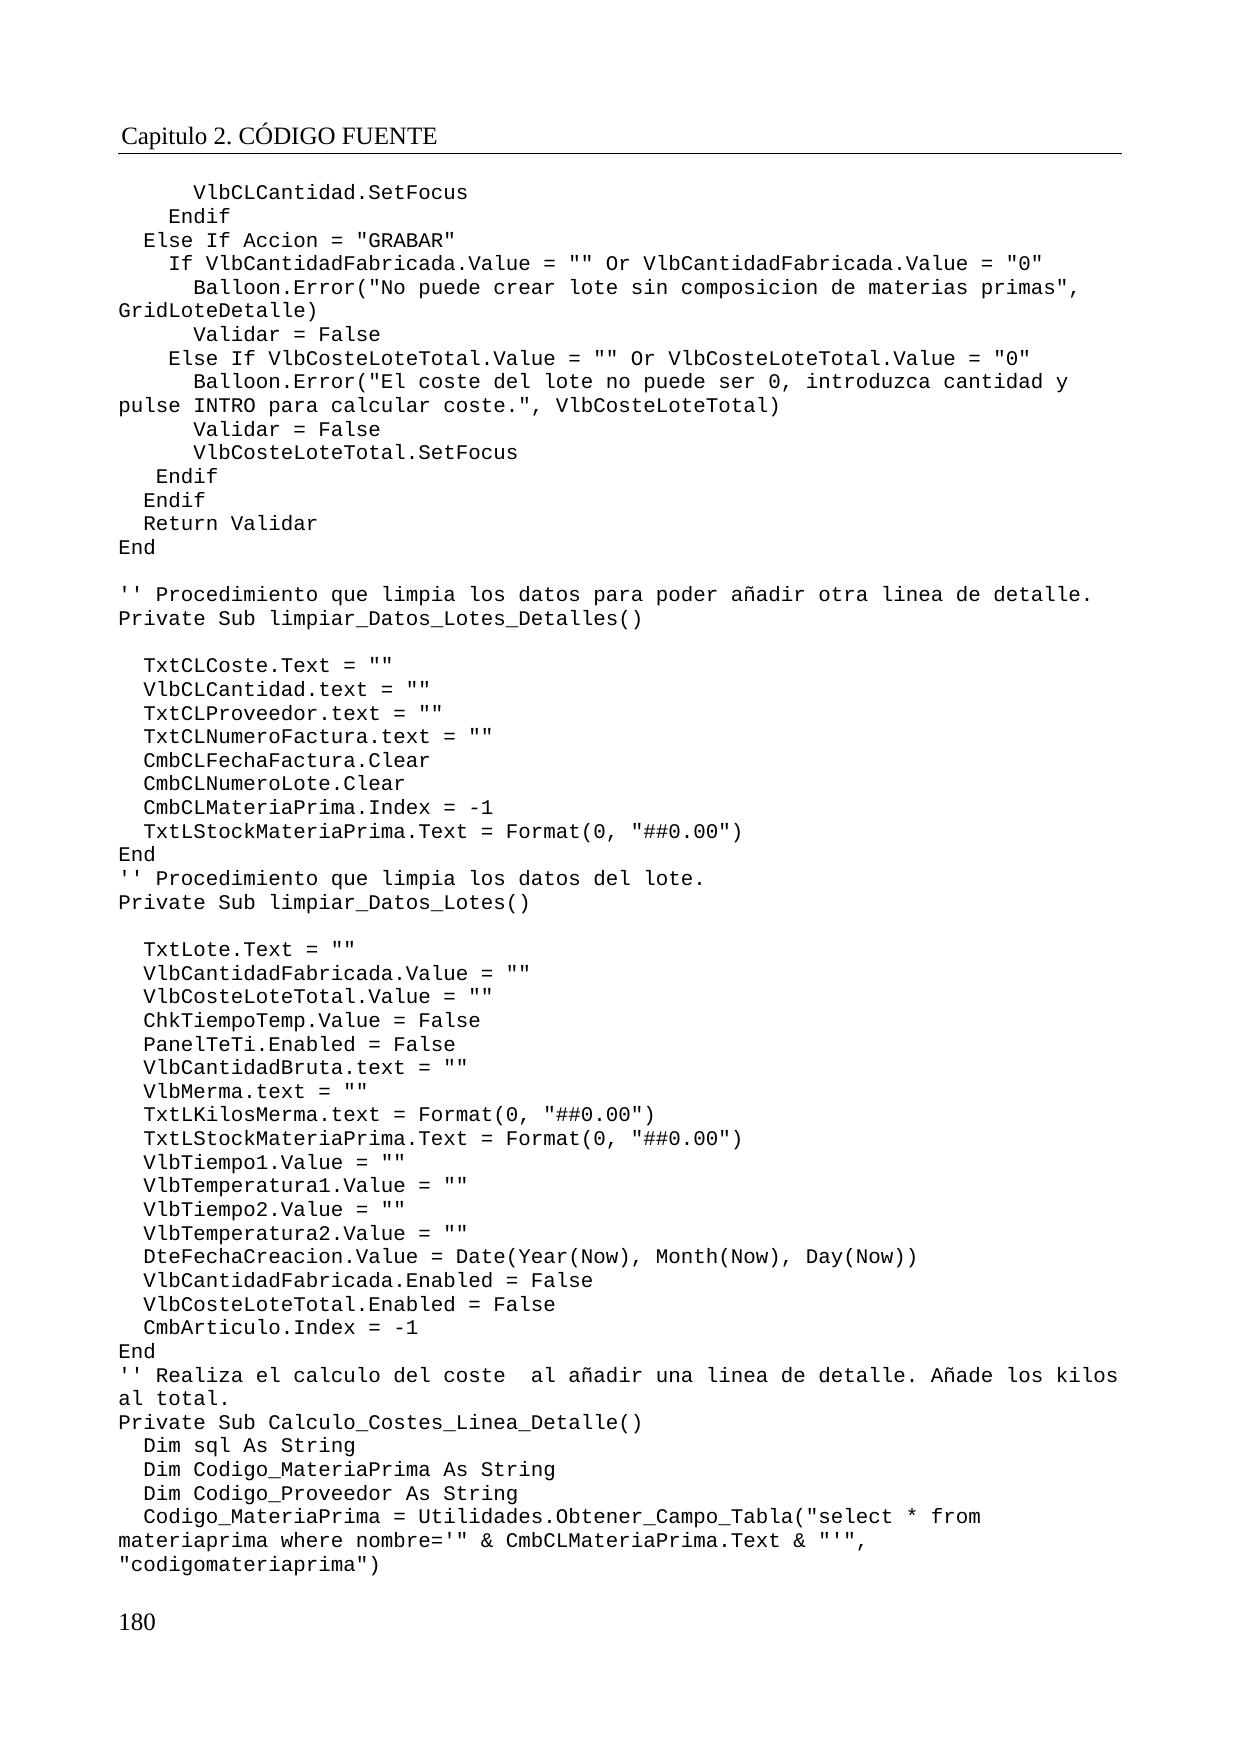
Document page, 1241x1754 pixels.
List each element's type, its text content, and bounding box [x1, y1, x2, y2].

text '' Procedimiento que limpia los datos para poder añadir otra linea de detalle. [118, 584, 1122, 608]
text VlbCosteLoteTotal.Enabled = False [118, 1294, 1122, 1317]
text TxtLKilosMerma.text = Format(0, "##0.00") [118, 1104, 1122, 1128]
text CmbArticulo.Index = -1 [118, 1317, 1122, 1341]
text CmbCLNumeroLote.Clear [118, 773, 1122, 797]
text VlbTemperatura1.Value = "" [118, 1175, 1122, 1199]
text Else If VlbCosteLoteTotal.Value = "" Or VlbCosteLoteTotal.Value = "0" [118, 348, 1122, 371]
text TxtLStockMateriaPrima.Text = Format(0, "##0.00") [118, 1128, 1122, 1152]
text VlbTiempo1.Value = "" [118, 1152, 1122, 1175]
text End [118, 844, 1122, 868]
text Dim Codigo_Proveedor As String [118, 1483, 1122, 1506]
text VlbCLCantidad.text = "" [118, 679, 1122, 702]
text VlbCantidadFabricada.Value = "" [118, 963, 1122, 986]
text '' Realiza el calculo del coste al añadir una linea de detalle. Añade los kilos al total. [118, 1364, 1122, 1412]
text Endif [118, 206, 1122, 229]
text VlbCantidadBruta.text = "" [118, 1057, 1122, 1081]
text Validar = False [118, 419, 1122, 442]
text Dim sql As String [118, 1436, 1122, 1459]
text TxtLote.Text = "" [118, 939, 1122, 963]
text Return Validar [118, 513, 1122, 537]
text TxtLStockMateriaPrima.Text = Format(0, "##0.00") [118, 821, 1122, 844]
text If VlbCantidadFabricada.Value = "" Or VlbCantidadFabricada.Value = "0" [118, 253, 1122, 277]
text Else If Accion = "GRABAR" [118, 229, 1122, 253]
text '' Procedimiento que limpia los datos del lote. [118, 868, 1122, 892]
text ChkTiempoTemp.Value = False [118, 1010, 1122, 1033]
text Balloon.Error("El coste del lote no puede ser 0, introduzca cantidad y pulse INTRO para calcular coste.", VlbCosteLoteTotal) [118, 371, 1122, 419]
text TxtCLProveedor.text = "" [118, 702, 1122, 726]
text Private Sub limpiar_Datos_Lotes_Detalles() [118, 608, 1122, 632]
text TxtCLCoste.Text = "" [118, 655, 1122, 679]
text PanelTeTi.Enabled = False [118, 1033, 1122, 1057]
text Balloon.Error("No puede crear lote sin composicion de materias primas", GridLoteDetalle) [118, 277, 1122, 324]
text DteFechaCreacion.Value = Date(Year(Now), Month(Now), Day(Now)) [118, 1246, 1122, 1270]
text VlbCLCantidad.SetFocus [118, 182, 1122, 206]
text VlbMerma.text = "" [118, 1081, 1122, 1104]
text VlbCosteLoteTotal.Value = "" [118, 986, 1122, 1010]
text VlbTemperatura2.Value = "" [118, 1223, 1122, 1246]
text Codigo_MateriaPrima = Utilidades.Obtener_Campo_Tabla("select * from materiaprima where nombre='" & CmbCLMateriaPrima.Text & "'", "codigomateriaprima") [118, 1506, 1122, 1577]
text CmbCLMateriaPrima.Index = -1 [118, 797, 1122, 821]
text Private Sub limpiar_Datos_Lotes() [118, 892, 1122, 915]
text TxtCLNumeroFactura.text = "" [118, 726, 1122, 750]
text VlbCantidadFabricada.Enabled = False [118, 1270, 1122, 1294]
text Private Sub Calculo_Costes_Linea_Detalle() [118, 1412, 1122, 1436]
text VlbCosteLoteTotal.SetFocus [118, 442, 1122, 466]
text CmbCLFechaFactura.Clear [118, 750, 1122, 773]
text Validar = False [118, 324, 1122, 348]
text Endif [118, 466, 1122, 490]
text End [118, 1341, 1122, 1364]
text Dim Codigo_MateriaPrima As String [118, 1459, 1122, 1483]
text Endif [118, 490, 1122, 513]
text End [118, 537, 1122, 561]
text VlbTiempo2.Value = "" [118, 1199, 1122, 1223]
